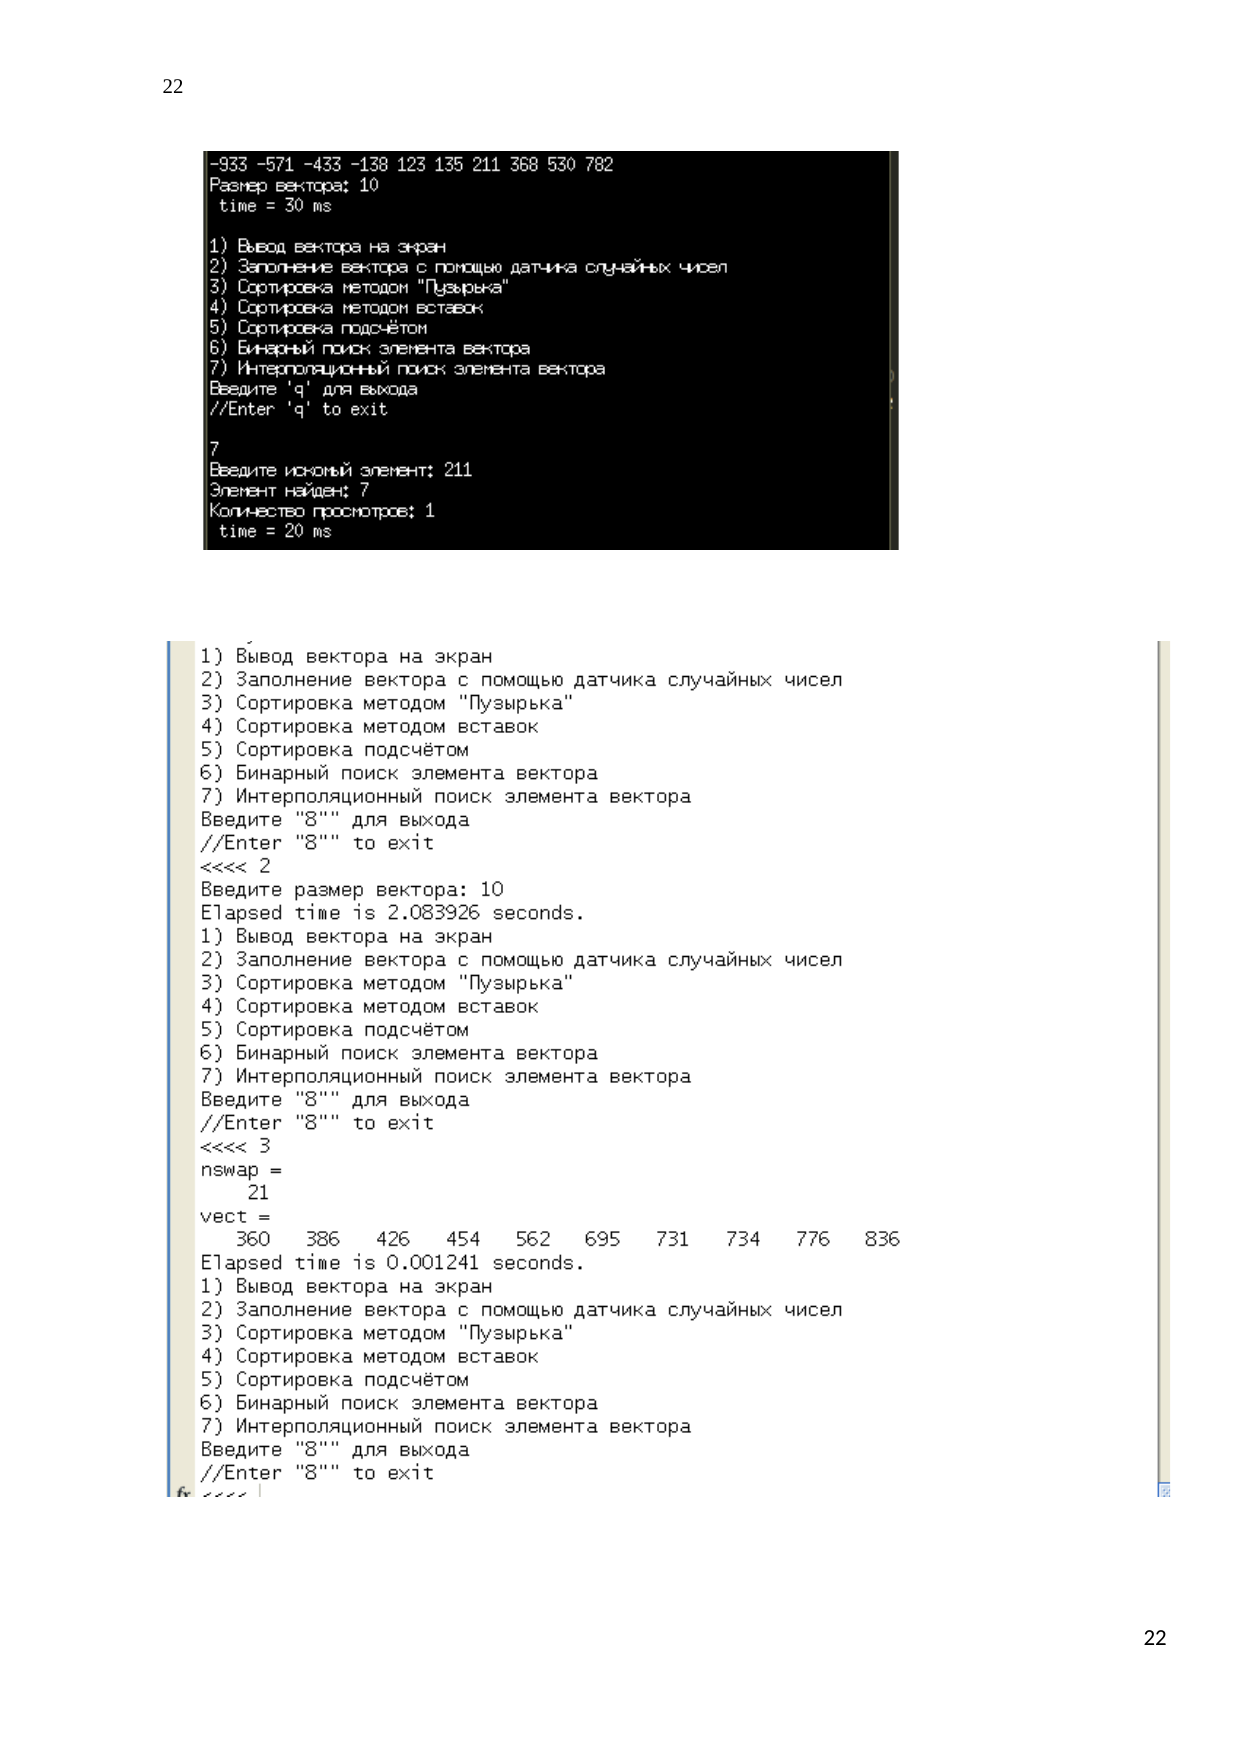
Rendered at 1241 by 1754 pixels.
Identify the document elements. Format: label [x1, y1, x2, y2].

picture [166, 641, 1171, 1497]
picture [203, 151, 899, 550]
